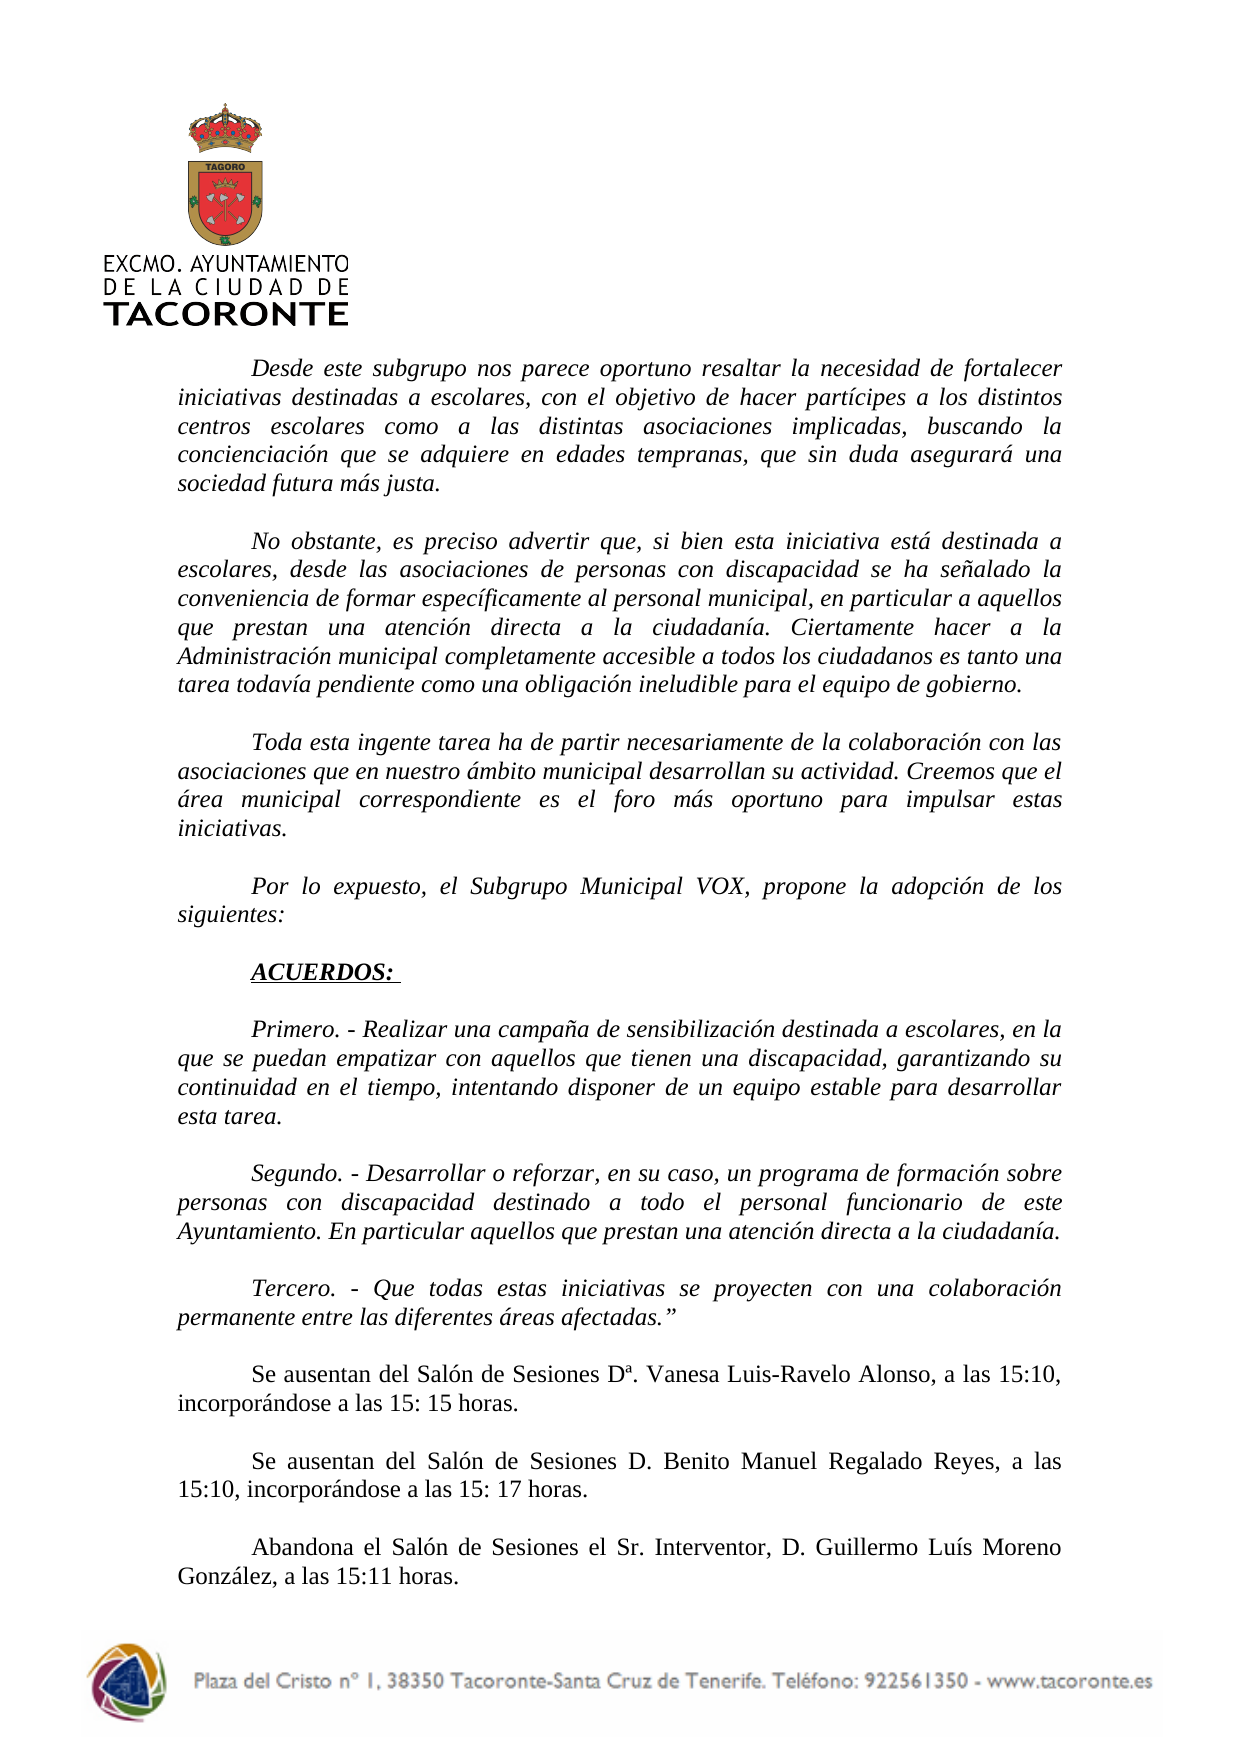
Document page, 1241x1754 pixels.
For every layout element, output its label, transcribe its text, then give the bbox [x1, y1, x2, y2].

picture [80, 1630, 1163, 1737]
text Segundo. - Desarrollar o reforzar, en su caso, un programa de formación sobre personas con discapacidad destinado a todo el personal funcionario de este Ayuntamiento. En particular aquellos que prestan una atención directa a la ciudadanía. [177, 1158, 1063, 1244]
text Desde este subgrupo nos parece oportuno resaltar la necesidad de fortalecer iniciativas destinadas a escolares, con el objetivo de hacer partícipes a los distintos centros escolares como a las distintas asociaciones implicadas, buscando la concienciación que se adquiere en edades tempranas, que sin duda asegurará una sociedad futura más justa. [177, 353, 1063, 497]
text Primero. - Realizar una campaña de sensibilización destinada a escolares, en la que se puedan empatizar con aquellos que tienen una discapacidad, garantizando su continuidad en el tiempo, intentando disponer de un equipo estable para desarrollar esta tarea. [177, 1014, 1063, 1129]
text Se ausentan del Salón de Sesiones Dª. Vanesa Luis-Ravelo Alonso, a las 15:10, incorporándose a las 15: 15 horas. [177, 1359, 1063, 1417]
text No obstante, es preciso advertir que, si bien esta iniciativa está destinada a escolares, desde las asociaciones de personas con discapacidad se ha señalado la conveniencia de formar específicamente al personal municipal, en particular a aquellos que prestan una atención directa a la ciudadanía. Ciertamente hacer a la Administración municipal completamente accesible a todos los ciudadanos es tanto una tarea todavía pendiente como una obligación ineludible para el equipo de gobierno. [177, 526, 1063, 698]
text Tercero. - Que todas estas iniciativas se proyecten con una colaboración permanente entre las diferentes áreas afectadas.” [177, 1273, 1063, 1331]
picture [103, 103, 348, 326]
text Abandona el Salón de Sesiones el Sr. Interventor, D. Guillermo Luís Moreno González, a las 15:11 horas. [177, 1532, 1063, 1589]
text Toda esta ingente tarea ha de partir necesariamente de la colaboración con las asociaciones que en nuestro ámbito municipal desarrollan su actividad. Creemos que el área municipal correspondiente es el foro más oportuno para impulsar estas iniciativas. [177, 727, 1063, 842]
text ACUERDOS: [177, 957, 1063, 986]
text Por lo expuesto, el Subgrupo Municipal VOX, propone la adopción de los siguientes: [177, 871, 1063, 928]
text Se ausentan del Salón de Sesiones D. Benito Manuel Regalado Reyes, a las 15:10, incorporándose a las 15: 17 horas. [177, 1446, 1063, 1503]
